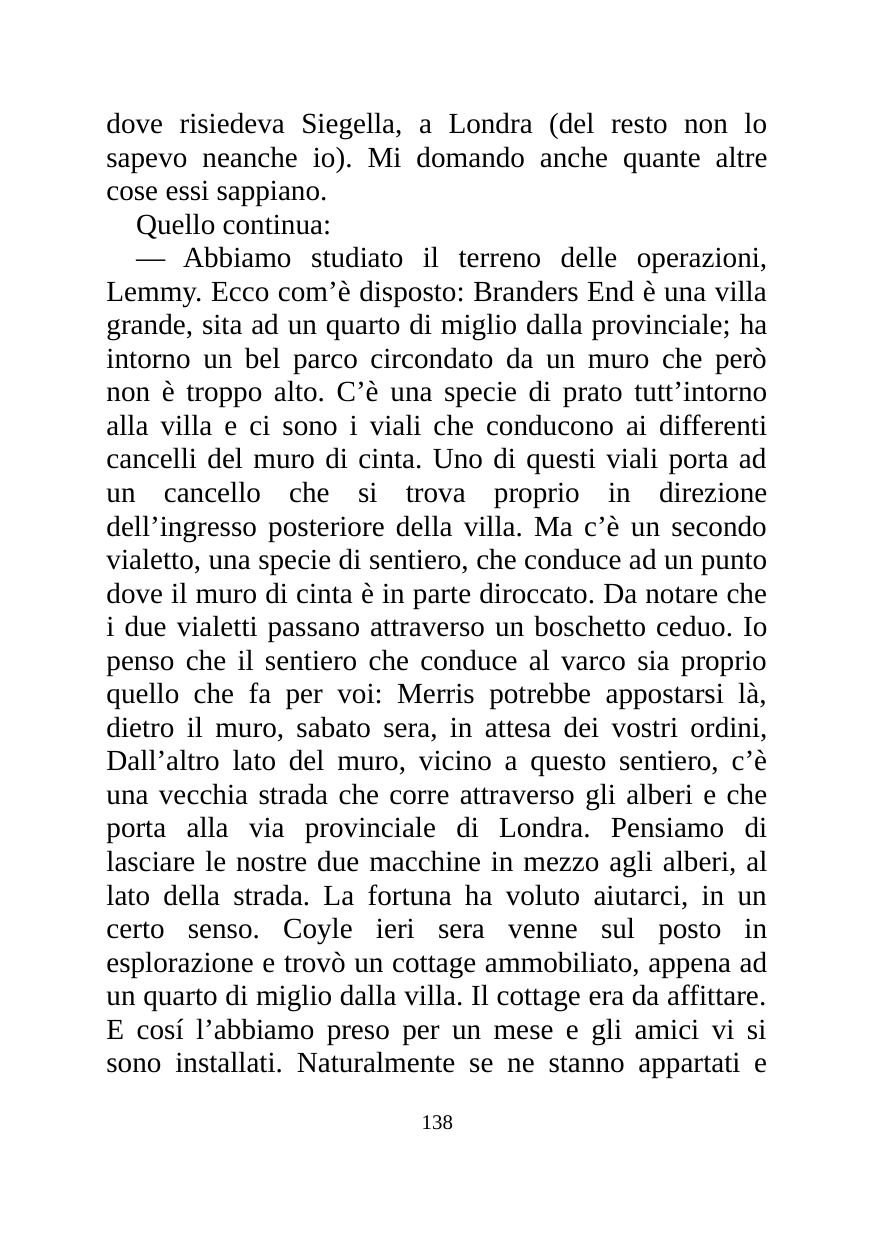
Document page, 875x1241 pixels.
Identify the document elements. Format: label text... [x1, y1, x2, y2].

text Quello continua: [106, 207, 768, 240]
text dove risiedeva Siegella, a Londra (del resto non lo sapevo neanche io). Mi domando anche quante altre cose essi sappiano. [106, 106, 768, 207]
text — Abbiamo studiato il terreno delle operazioni, Lemmy. Ecco com’è disposto: Branders End è una villa grande, sita ad un quarto di miglio dalla provinciale; ha intorno un bel parco circondato da un muro che però non è troppo alto. C’è una specie di prato tutt’intorno alla villa e ci sono i viali che conducono ai differenti cancelli del muro di cinta. Uno di questi viali porta ad un cancello che si trova proprio in direzione dell’ingresso posteriore della villa. Ma c’è un secondo vialetto, una specie di sentiero, che conduce ad un punto dove il muro di cinta è in parte diroccato. Da notare che i due vialetti passano attraverso un boschetto ceduo. Io penso che il sentiero che conduce al varco sia proprio quello che fa per voi: Merris potrebbe appostarsi là, dietro il muro, sabato sera, in attesa dei vostri ordini, Dall’altro lato del muro, vicino a questo sentiero, c’è una vecchia strada che corre attraverso gli alberi e che porta alla via provinciale di Londra. Pensiamo di lasciare le nostre due macchine in mezzo agli alberi, al lato della strada. La fortuna ha voluto aiutarci, in un certo senso. Coyle ieri sera venne sul posto in esplorazione e trovò un cottage ammobiliato, appena ad un quarto di miglio dalla villa. Il cottage era da affittare. E cosí l’abbiamo preso per un mese e gli amici vi si sono installati. Naturalmente se ne stanno appartati e [106, 240, 768, 1079]
